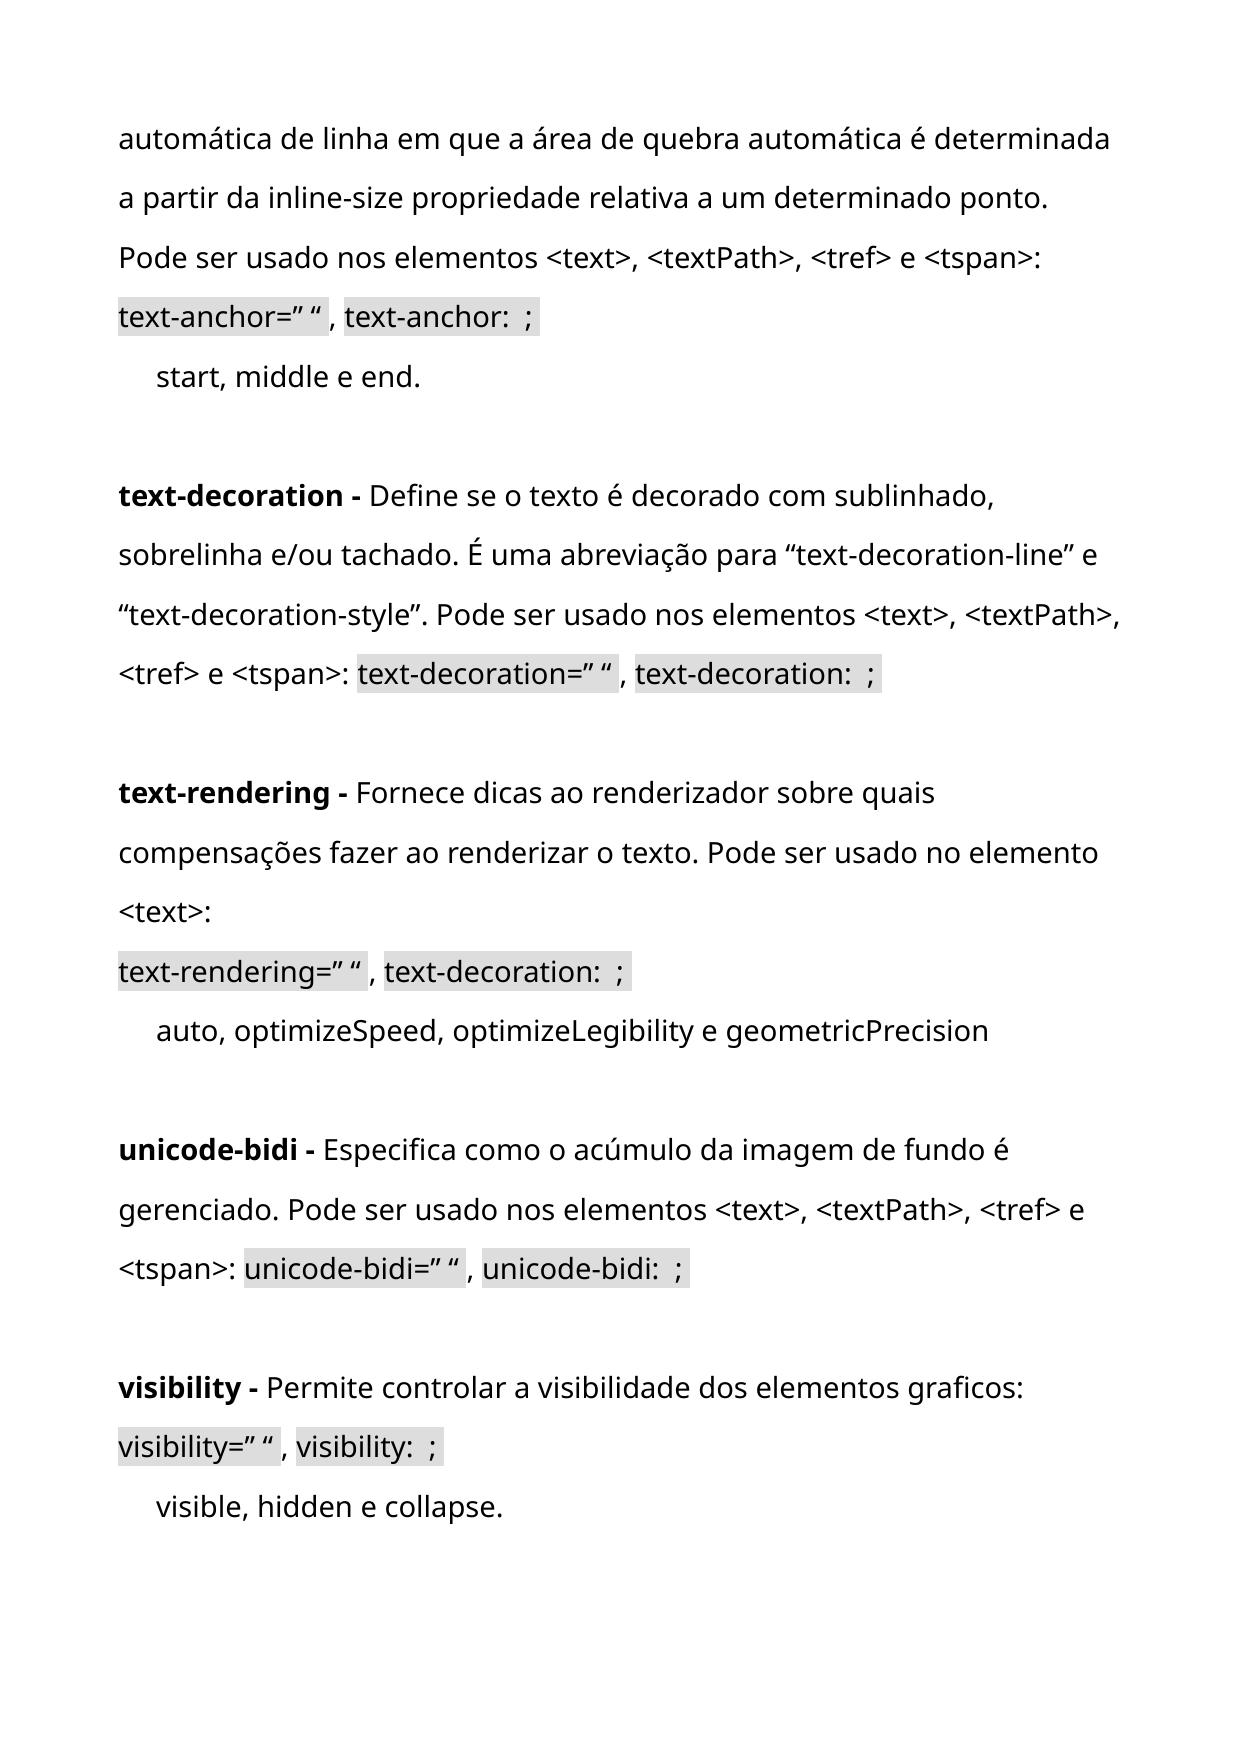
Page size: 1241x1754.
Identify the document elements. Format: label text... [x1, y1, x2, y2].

text visible, hidden e collapse. [118, 1486, 1122, 1526]
text text-anchor=” “ , text-anchor: ; [118, 297, 1122, 336]
text text-decoration - Define se o texto é decorado com sublinhado, sobrelinha e/ou tachado. É uma abreviação para “text-decoration-line” e “text-decoration-style”. Pode ser usado nos elementos <text>, <textPath>, <tref> e <tspan>: text-decoration=” “ , text-decoration: ; [118, 475, 1122, 693]
text visibility - Permite controlar a visibilidade dos elementos graficos: visibility=” “ , visibility: ; [118, 1367, 1122, 1466]
text text-rendering=” “ , text-decoration: ; [118, 951, 1122, 991]
text start, middle e end. [118, 356, 1122, 396]
text unicode-bidi - Especifica como o acúmulo da imagem de fundo é gerenciado. Pode ser usado nos elementos <text>, <textPath>, <tref> e <tspan>: unicode-bidi=” “ , unicode-bidi: ; [118, 1129, 1122, 1288]
text automática de linha em que a área de quebra automática é determinada a partir da inline-size propriedade relativa a um determinado ponto. Pode ser usado nos elementos <text>, <textPath>, <tref> e <tspan>: [118, 118, 1122, 277]
text auto, optimizeSpeed, optimizeLegibility e geometricPrecision [118, 1010, 1122, 1050]
text text-rendering - Fornece dicas ao renderizador sobre quais compensações fazer ao renderizar o texto. Pode ser usado no elemento <text>: [118, 772, 1122, 931]
